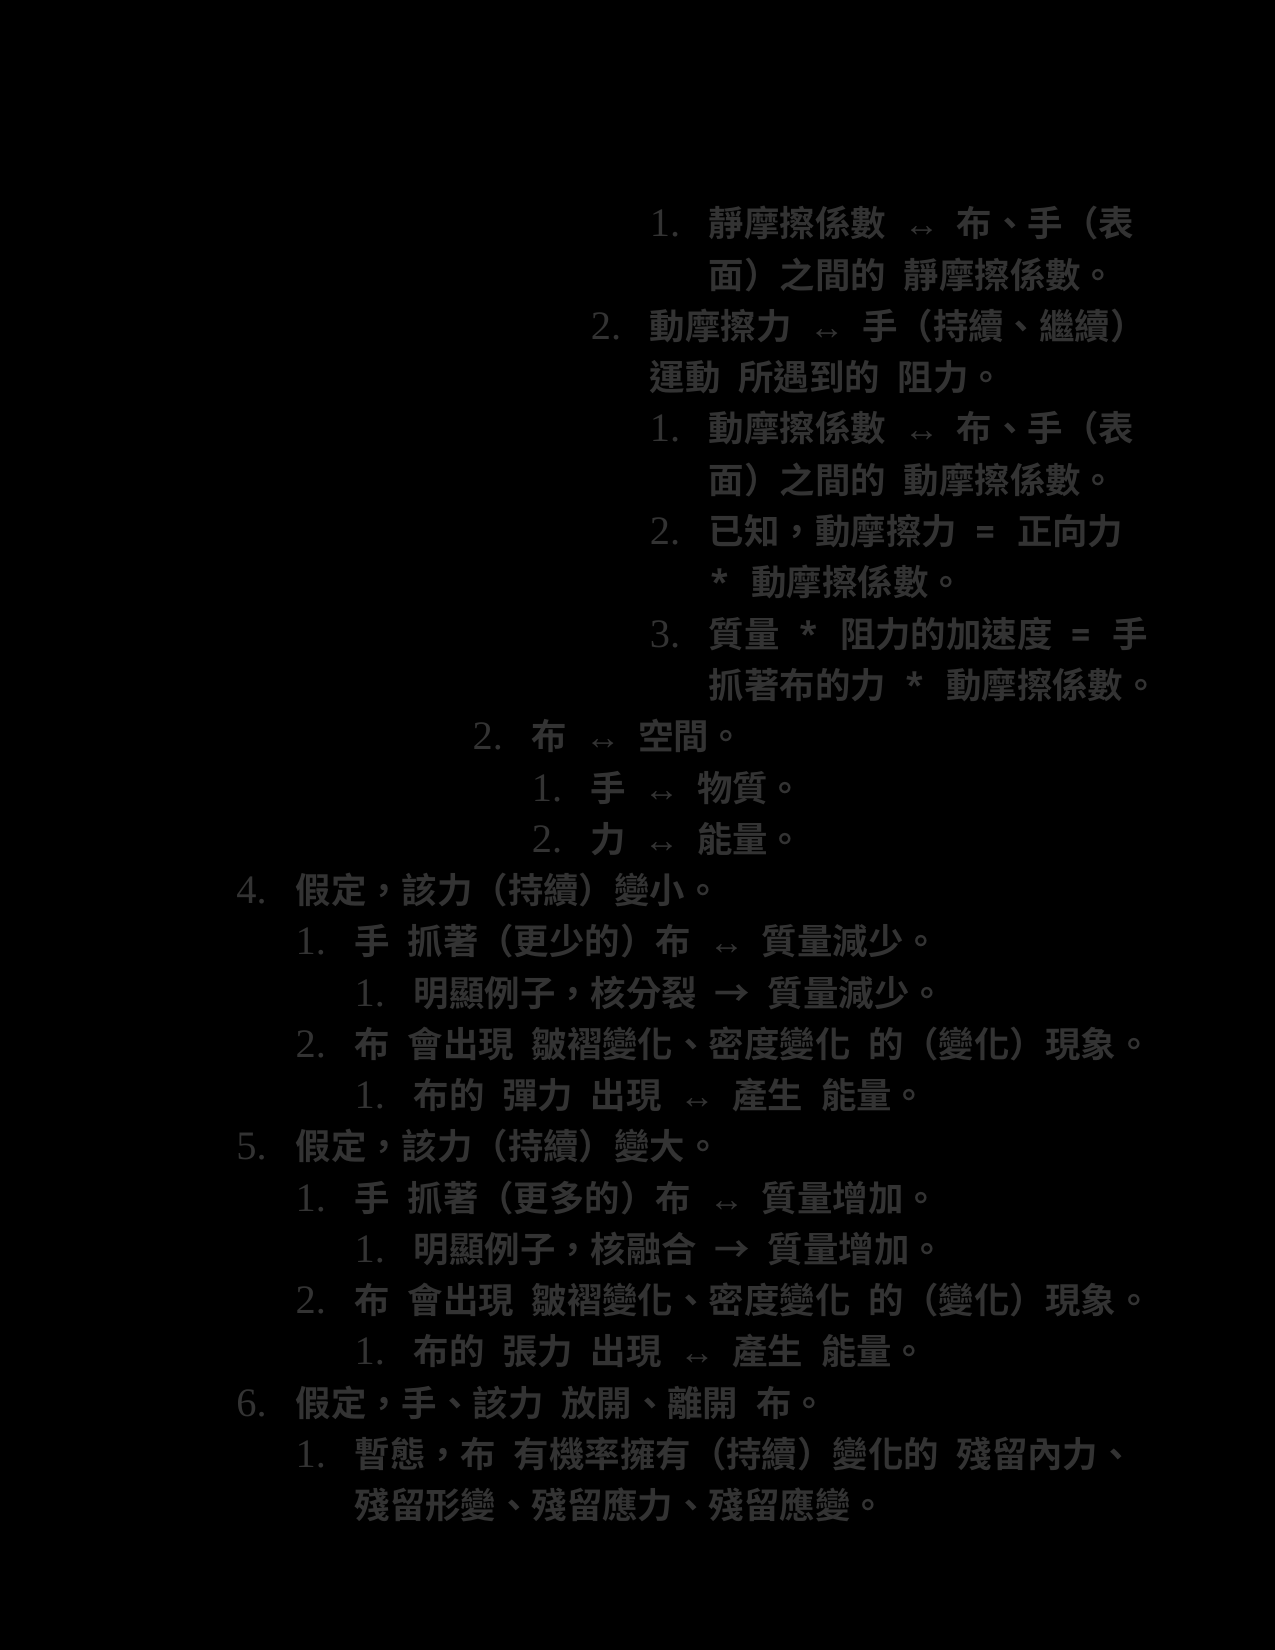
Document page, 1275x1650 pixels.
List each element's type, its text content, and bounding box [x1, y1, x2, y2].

list 暫態，布 有機率擁有（持續）變化的 殘留內力、殘留形變、殘留應力、殘留應變。 [295, 1426, 1157, 1529]
list 假定，手、該力 放開、離開 布。 [236, 1375, 1157, 1426]
list 布 會出現 皺褶變化、密度變化 的（變化）現象。 [295, 1272, 1157, 1324]
list 動摩擦力 ↔ 手（持續、繼續）運動 所遇到的 阻力。 [591, 298, 1157, 401]
list 布 ↔ 空間。 [472, 709, 1157, 760]
list 力 ↔ 能量。 [532, 811, 1157, 862]
list 明顯例子，核分裂 → 質量減少。 [354, 965, 1157, 1016]
list 動摩擦係數 ↔ 布、手（表面）之間的 動摩擦係數。 [649, 401, 1157, 503]
list 質量 * 阻力的加速度 = 手抓著布的力 * 動摩擦係數。 [649, 606, 1157, 709]
list 布 會出現 皺褶變化、密度變化 的（變化）現象。 [295, 1016, 1157, 1067]
list 手 抓著（更多的）布 ↔ 質量增加。 [295, 1170, 1157, 1221]
list 布的 張力 出現 ↔ 產生 能量。 [354, 1324, 1157, 1375]
list 明顯例子，核融合 → 質量增加。 [354, 1221, 1157, 1272]
list 靜摩擦係數 ↔ 布、手（表面）之間的 靜摩擦係數。 [649, 196, 1157, 298]
list 布的 彈力 出現 ↔ 產生 能量。 [354, 1067, 1157, 1119]
list 手 抓著（更少的）布 ↔ 質量減少。 [295, 914, 1157, 965]
list 假定，該力（持續）變小。 [236, 862, 1157, 914]
list 已知，動摩擦力 = 正向力 * 動摩擦係數。 [649, 503, 1157, 606]
list 假定，該力（持續）變大。 [236, 1119, 1157, 1170]
list 手 ↔ 物質。 [532, 760, 1157, 811]
